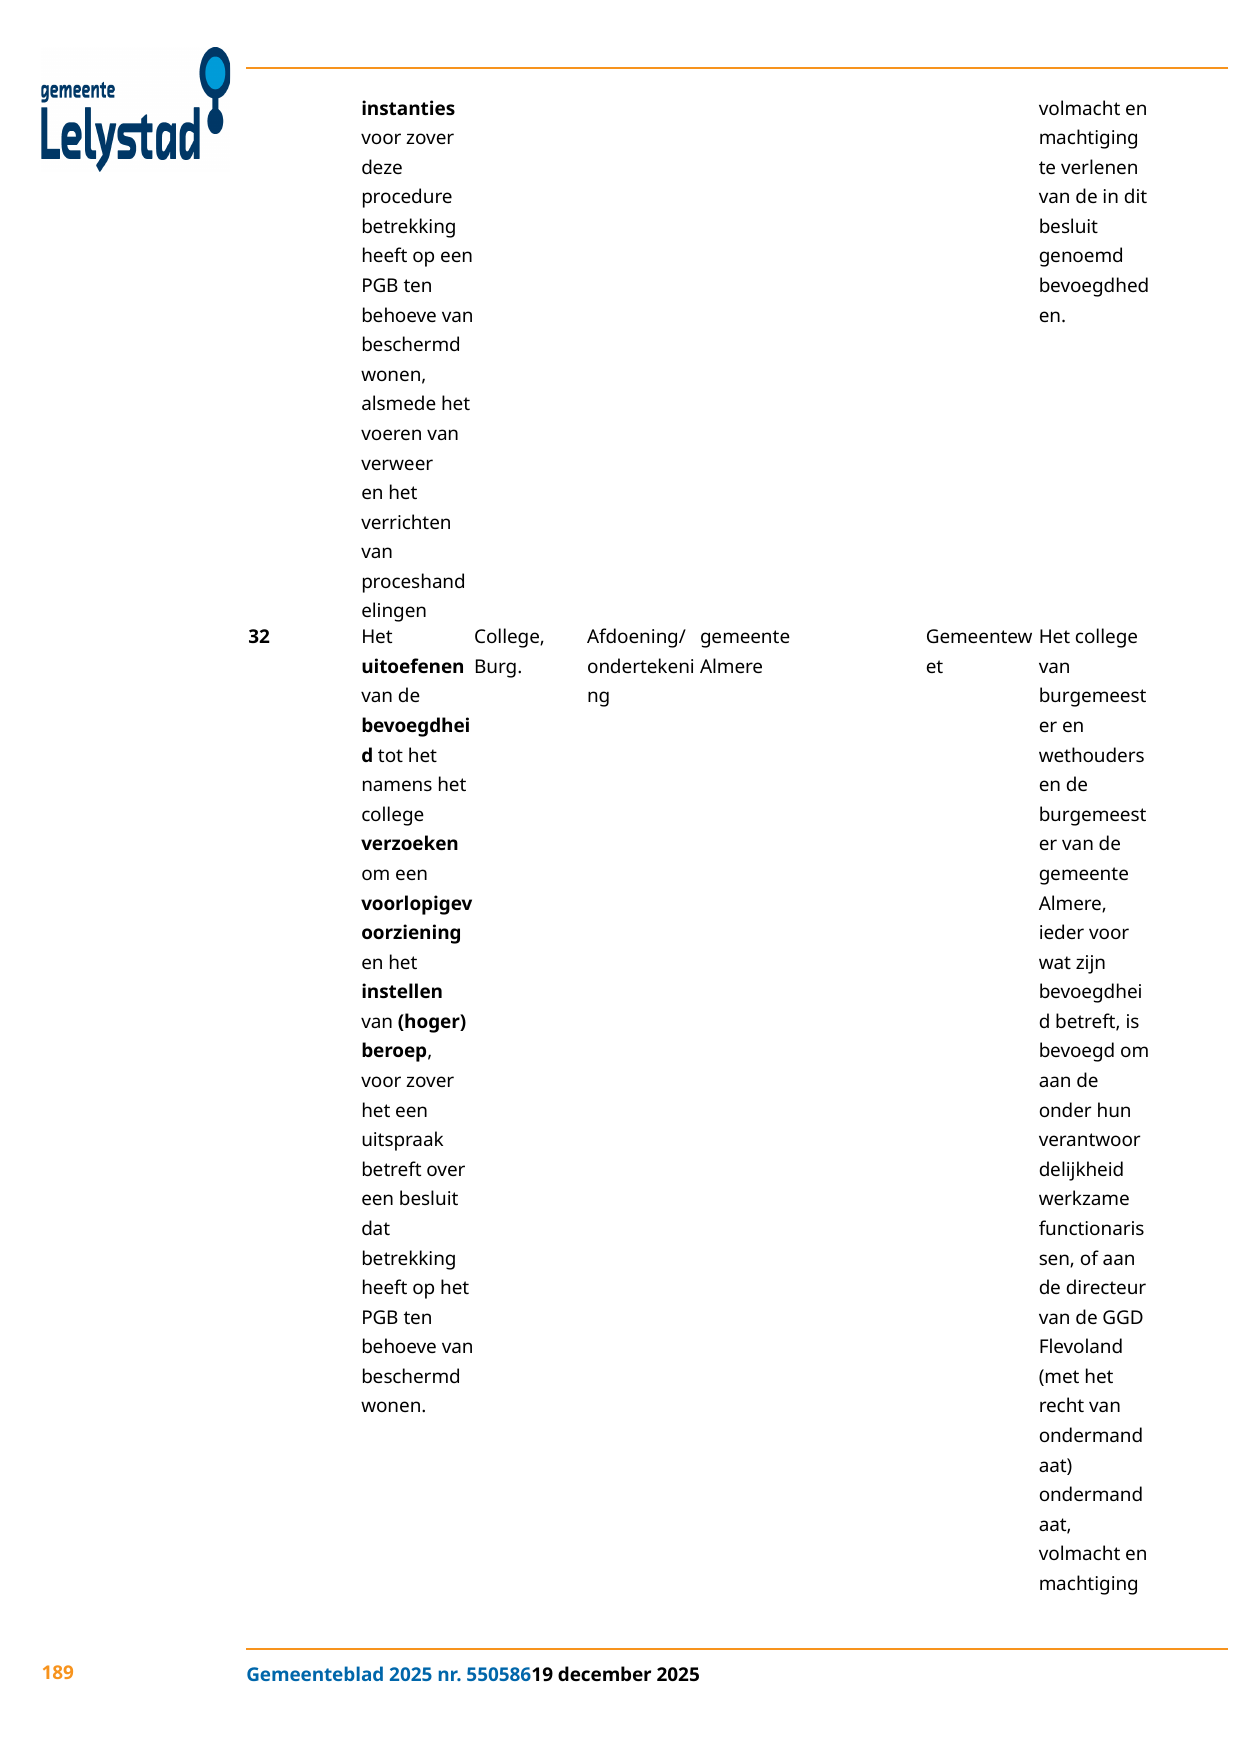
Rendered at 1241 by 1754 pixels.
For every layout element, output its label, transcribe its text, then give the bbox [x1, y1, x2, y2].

table_cell instanties voor zover deze procedure betrekking heeft op een PGB ten behoeve van beschermd wonen, alsmede het voeren van verweer en het verrichten van proceshandelingen [361, 95, 474, 623]
table_cell Gemeentewet [926, 624, 1038, 1596]
table_cell 32 [248, 624, 361, 1596]
table_cell [700, 95, 813, 623]
table_cell [813, 95, 926, 623]
table_cell College, Burg. [474, 624, 587, 1596]
picture [41, 47, 231, 172]
table_cell gemeente Almere [700, 624, 813, 1596]
table_cell [474, 95, 587, 623]
table_cell volmacht en machtiging te verlenen van de in dit besluit genoemd bevoegdheden. [1039, 95, 1152, 623]
table_cell [926, 95, 1038, 623]
table_cell [248, 95, 361, 623]
table_cell Het uitoefenen van de bevoegdheid tot het namens het college verzoeken om een voorlopigevoorziening en het instellen van (hoger) beroep, voor zover het een uitspraak betreft over een besluit dat betrekking heeft op het PGB ten behoeve van beschermd wonen. [361, 624, 474, 1596]
table_cell Afdoening/ondertekening [587, 624, 700, 1596]
table_cell [813, 624, 926, 1596]
table_cell Het college van burgemeester en wethouders en de burgemeester van de gemeente Almere, ieder voor wat zijn bevoegdheid betreft, is bevoegd om aan de onder hun verantwoordelijkheid werkzame functionarissen, of aan de directeur van de GGD Flevoland (met het recht van ondermandaat) ondermandaat, volmacht en machtiging [1039, 624, 1152, 1596]
table_cell [587, 95, 700, 623]
